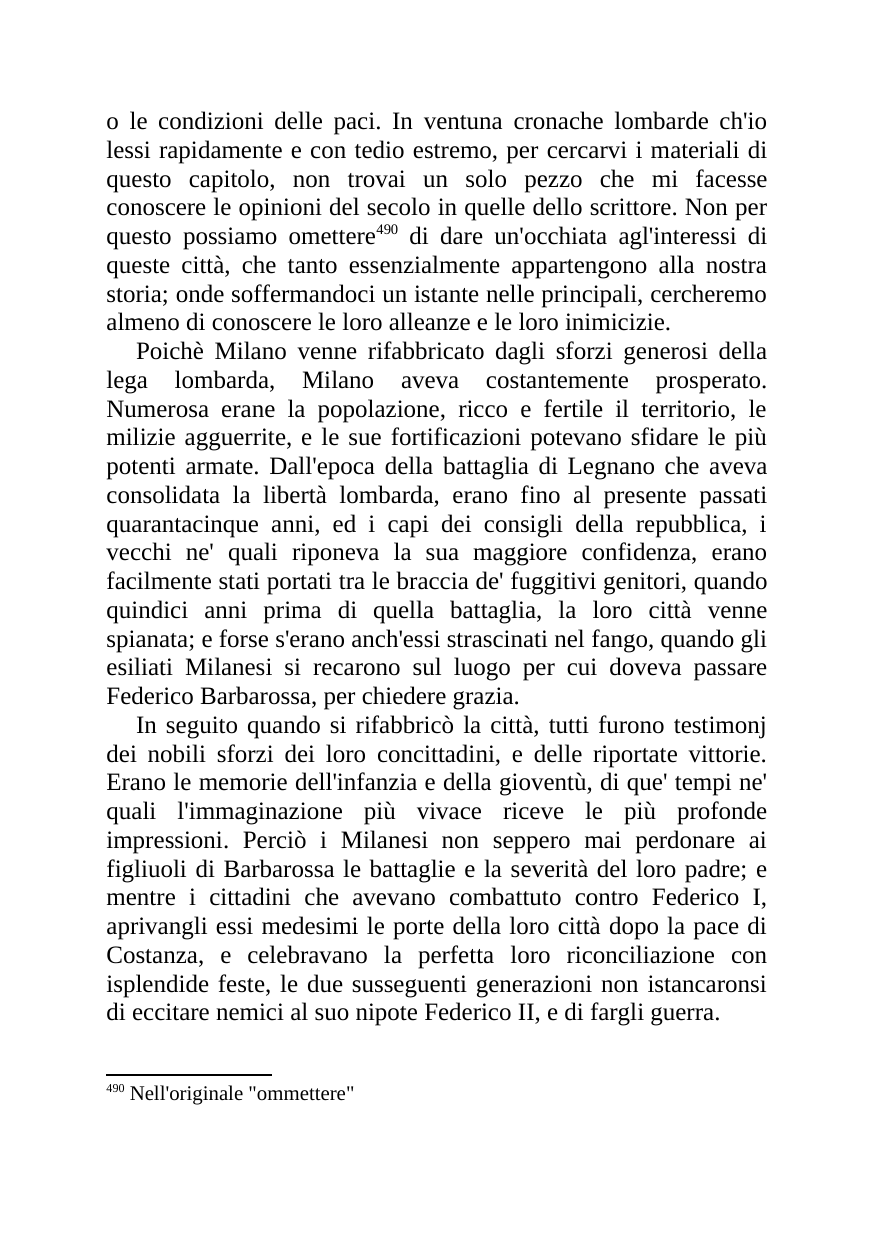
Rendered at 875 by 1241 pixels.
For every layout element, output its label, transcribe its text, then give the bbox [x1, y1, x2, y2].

text Poichè Milano venne rifabbricato dagli sforzi generosi della lega lombarda, Milano aveva costantemente prosperato. Numerosa erane la popolazione, ricco e fertile il territorio, le milizie agguerrite, e le sue fortificazioni potevano sfidare le più potenti armate. Dall'epoca della battaglia di Legnano che aveva consolidata la libertà lombarda, erano fino al presente passati quarantacinque anni, ed i capi dei consigli della repubblica, i vecchi ne' quali riponeva la sua maggiore confidenza, erano facilmente stati portati tra le braccia de' fuggitivi genitori, quando quindici anni prima di quella battaglia, la loro città venne spianata; e forse s'erano anch'essi strascinati nel fango, quando gli esiliati Milanesi si recarono sul luogo per cui doveva passare Federico Barbarossa, per chiedere grazia. [106, 336, 768, 710]
text o le condizioni delle paci. In ventuna cronache lombarde ch'io lessi rapidamente e con tedio estremo, per cercarvi i materiali di questo capitolo, non trovai un solo pezzo che mi facesse conoscere le opinioni del secolo in quelle dello scrittore. Non per questo possiamo omettere di dare un'occhiata agl'interessi di queste città, che tanto essenzialmente appartengono alla nostra storia; onde soffermandoci un istante nelle principali, cercheremo almeno di conoscere le loro alleanze e le loro inimicizie. [106, 106, 768, 336]
text Nell'originale "ommettere" [106, 1081, 768, 1105]
text In seguito quando si rifabbricò la città, tutti furono testimonj dei nobili sforzi dei loro concittadini, e delle riportate vittorie. Erano le memorie dell'infanzia e della gioventù, di que' tempi ne' quali l'immaginazione più vivace riceve le più profonde impressioni. Perciò i Milanesi non seppero mai perdonare ai figliuoli di Barbarossa le battaglie e la severità del loro padre; e mentre i cittadini che avevano combattuto contro Federico I, aprivangli essi medesimi le porte della loro città dopo la pace di Costanza, e celebravano la perfetta loro riconciliazione con isplendide feste, le due susseguenti generazioni non istancaronsi di eccitare nemici al suo nipote Federico II, e di fargli guerra. [106, 710, 768, 1026]
